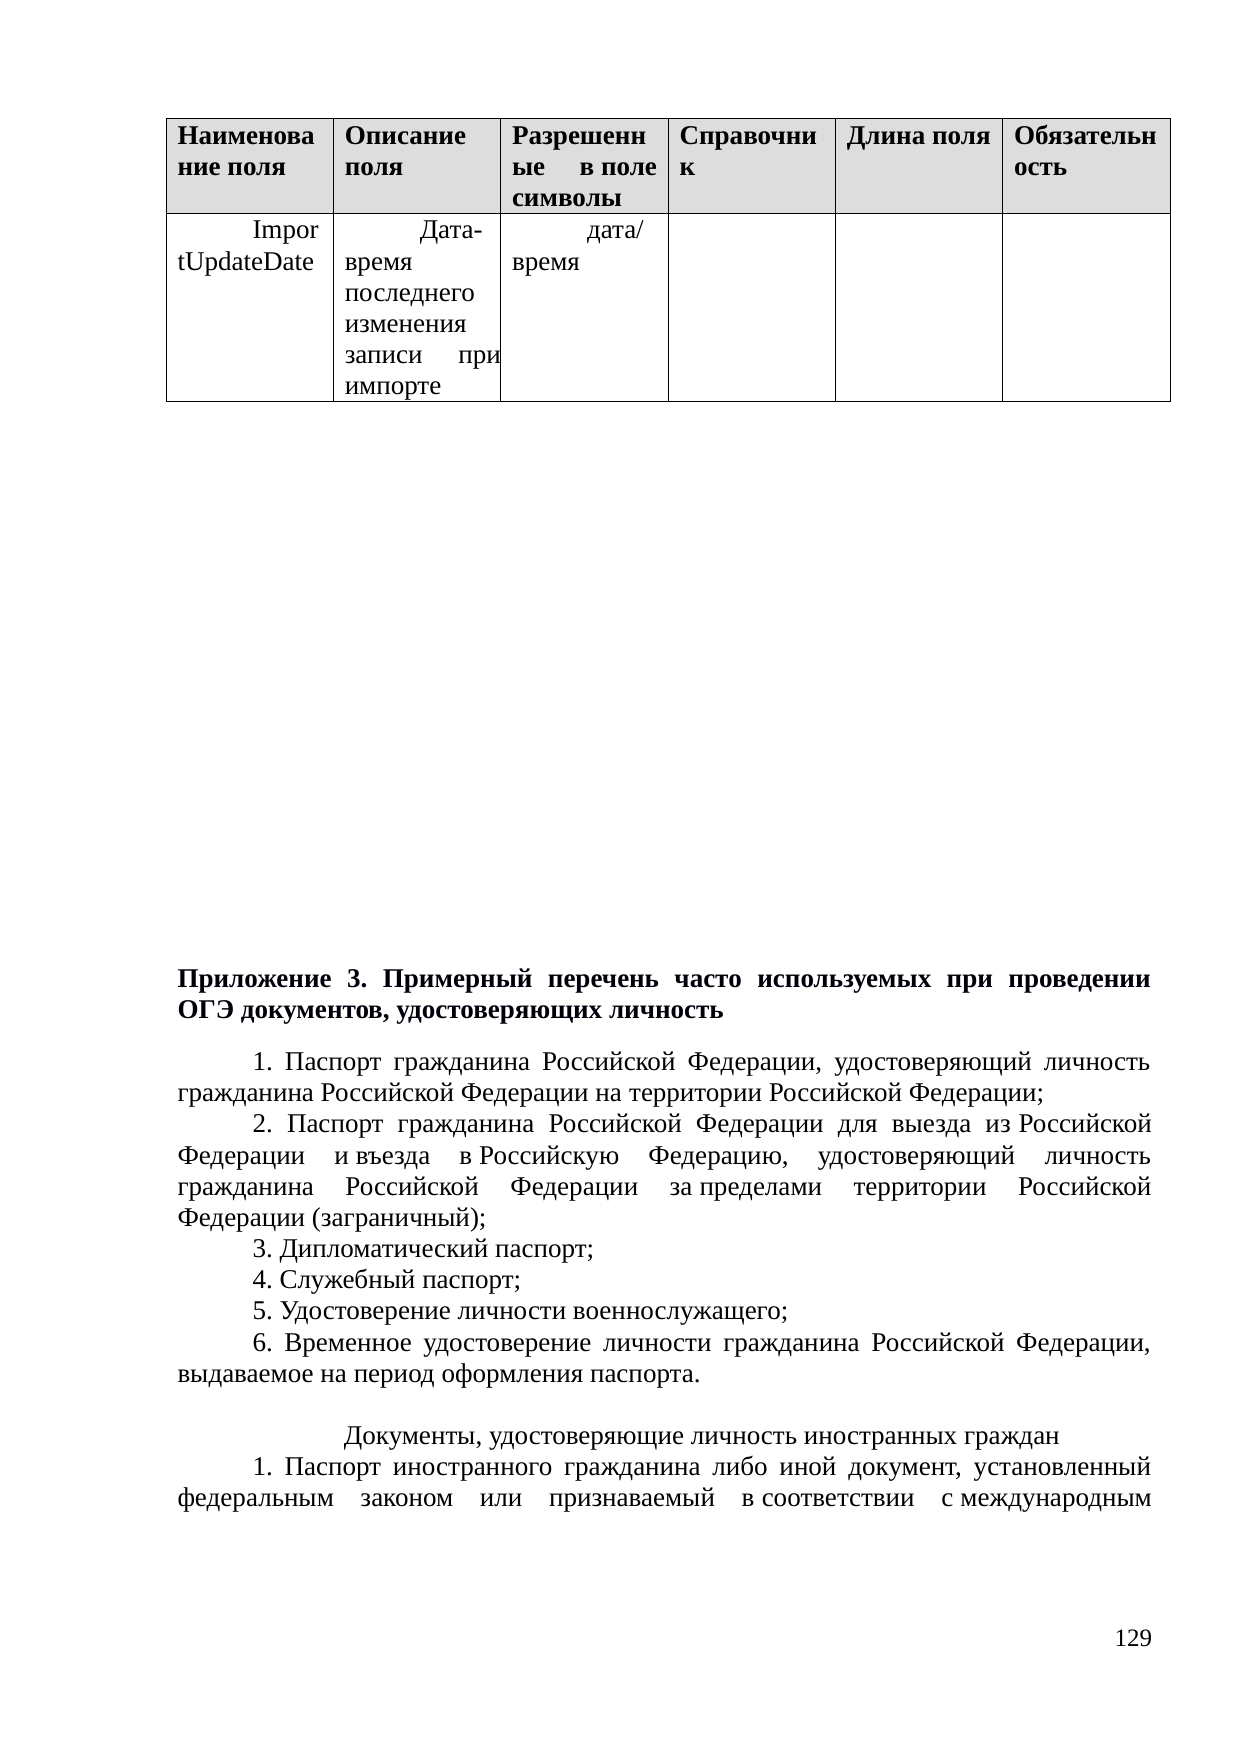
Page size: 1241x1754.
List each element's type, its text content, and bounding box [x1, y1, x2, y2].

table_cell Дата-время последнего изменения записи при импорте [334, 214, 500, 401]
table_cell [669, 214, 835, 401]
text 2. Паспорт гражданина Российской Федерации для выезда из Российской Федерации и въезда в Российскую Федерацию, удостоверяющий личность гражданина Российской Федерации за пределами территории Российской Федерации (заграничный); [177, 1108, 1152, 1232]
table_header Длина поля [836, 119, 1002, 213]
table_header Справочник [669, 119, 835, 213]
table_header Наименование поля [167, 119, 333, 213]
text 6. Временное удостоверение личности гражданина Российской Федерации, выдаваемое на период оформления паспорта. [177, 1326, 1152, 1388]
text 1. Паспорт гражданина Российской Федерации, удостоверяющий личность гражданина Российской Федерации на территории Российской Федерации; [177, 1045, 1152, 1108]
table_cell дата/время [501, 214, 668, 401]
table_cell [836, 214, 1002, 401]
text 5. Удостоверение личности военнослужащего; [177, 1294, 1152, 1326]
text 4. Служебный паспорт; [177, 1263, 1152, 1294]
table_header Разрешенные в поле символы [501, 119, 668, 213]
text 3. Дипломатический паспорт; [177, 1232, 1152, 1263]
table_header Обязательность [1003, 119, 1170, 213]
text Документы, удостоверяющие личность иностранных граждан [177, 1419, 1152, 1450]
table_header Описание поля [334, 119, 500, 213]
text 1. Паспорт иностранного гражданина либо иной документ, установленный федеральным законом или признаваемый в соответствии с международным [177, 1450, 1152, 1512]
table_cell ImportUpdateDate [167, 214, 333, 401]
text Приложение 3. Примерный перечень часто используемых при проведении ОГЭ документов, удостоверяющих личность [177, 962, 1152, 1024]
table_cell [1003, 214, 1170, 401]
